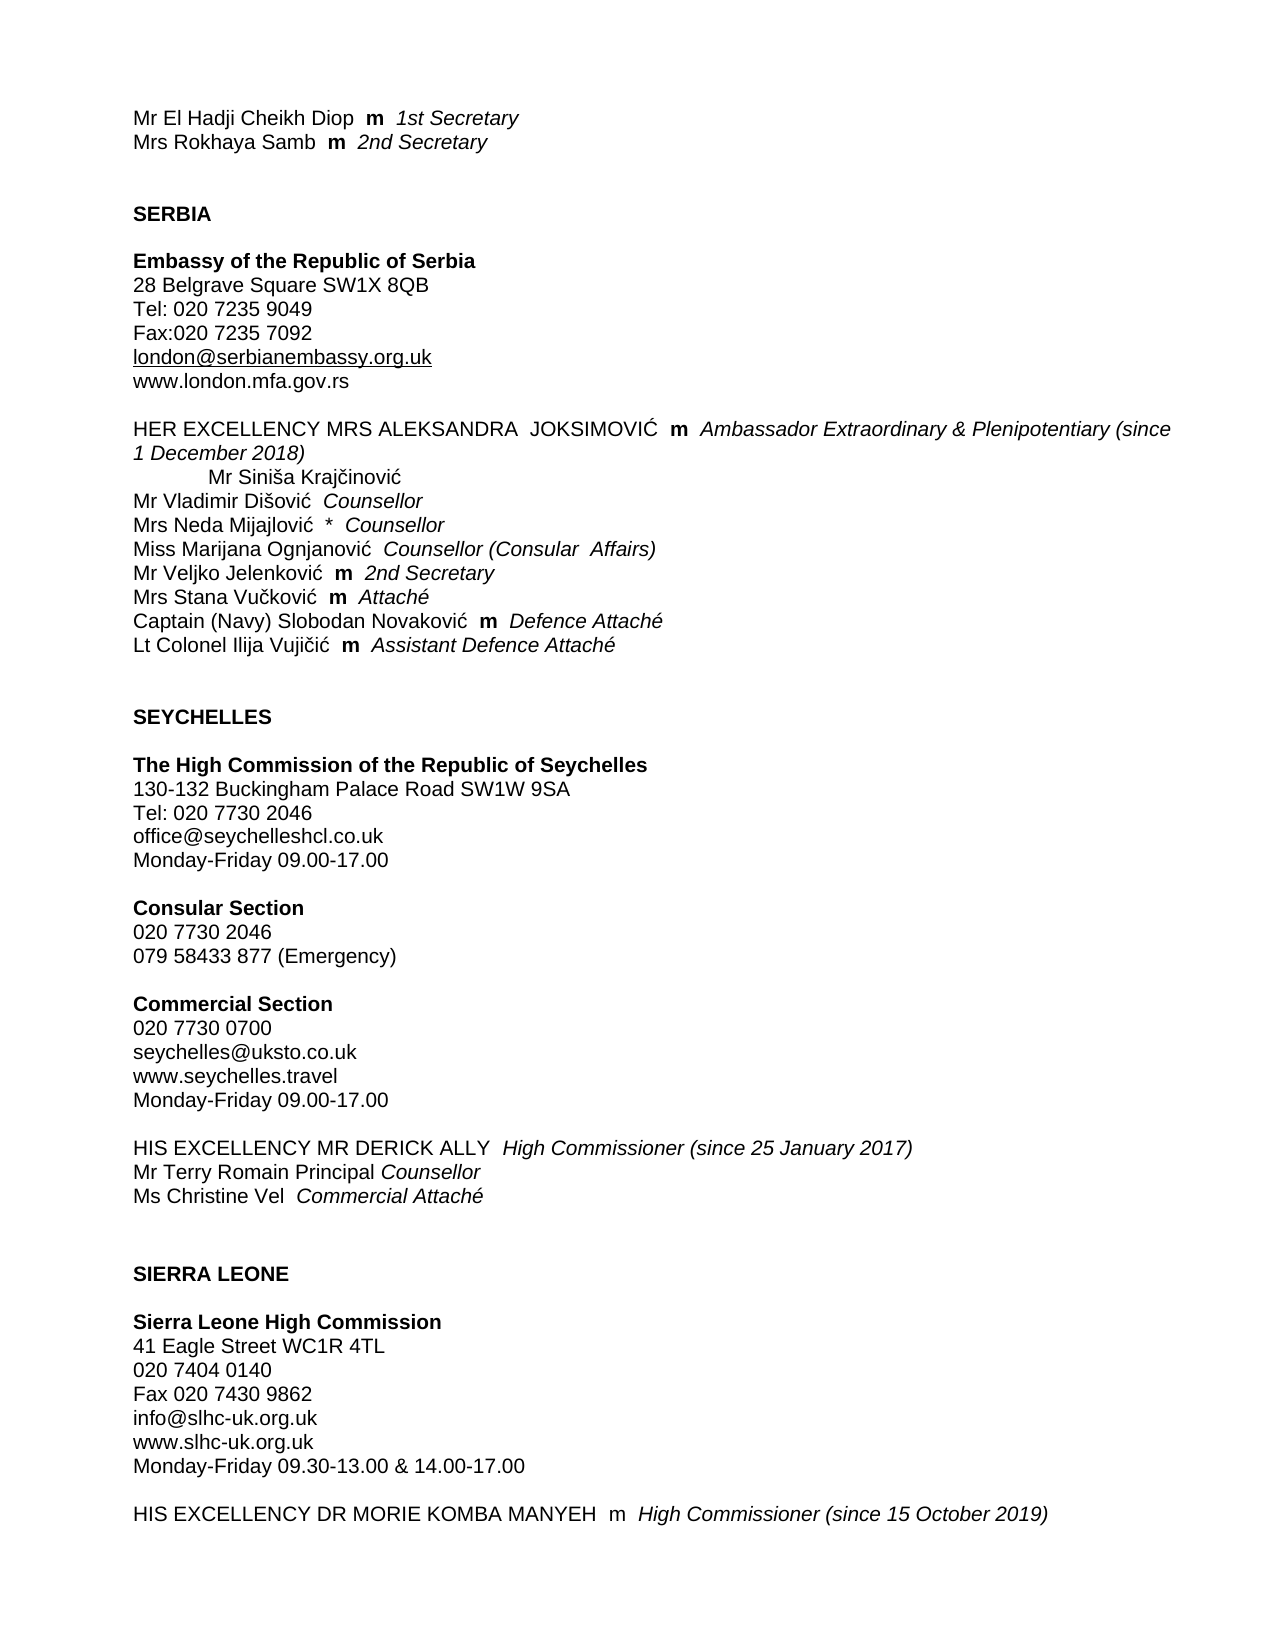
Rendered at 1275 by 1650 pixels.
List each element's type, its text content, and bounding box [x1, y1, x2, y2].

text 28 Belgrave Square SW1X 8QB [133, 273, 1181, 297]
text 020 7730 0700 [133, 1016, 1181, 1040]
text www.seychelles.travel [133, 1064, 1181, 1088]
text Consular Section [133, 896, 1181, 920]
text www.london.mfa.gov.rs [133, 369, 1181, 393]
text 079 58433 877 (Emergency) [133, 944, 1181, 968]
text SIERRA LEONE [133, 1262, 1181, 1286]
text 020 7404 0140 [133, 1358, 1181, 1382]
text Sierra Leone High Commission [133, 1310, 1181, 1334]
text Monday-Friday 09.30-13.00 & 14.00-17.00 [133, 1454, 1181, 1478]
text Mr Veljko Jelenković m 2nd Secretary [133, 561, 1181, 585]
text www.slhc-uk.org.uk [133, 1430, 1181, 1454]
text Tel: 020 7235 9049 [133, 297, 1181, 321]
text 020 7730 2046 [133, 920, 1181, 944]
text SEYCHELLES [133, 704, 1181, 728]
text SERBIA [133, 201, 1181, 225]
text Commercial Section [133, 992, 1181, 1016]
text Captain (Navy) Slobodan Novaković m Defence Attaché [133, 609, 1181, 633]
text 41 Eagle Street WC1R 4TL [133, 1334, 1181, 1358]
text Miss Marijana Ognjanović Counsellor (Consular Affairs) [133, 537, 1181, 561]
text HIS EXCELLENCY MR DERICK ALLY High Commissioner (since 25 January 2017) [133, 1136, 1181, 1160]
text Lt Colonel Ilija Vujičić m Assistant Defence Attaché [133, 633, 1181, 657]
text Mrs Rokhaya Samb m 2nd Secretary [133, 129, 1181, 153]
text HER EXCELLENCY MRS ALEKSANDRA JOKSIMOVIĆ m Ambassador Extraordinary & Plenipotentiary (since 1 December 2018) [133, 417, 1181, 465]
text Mr Vladimir Dišović Counsellor [133, 489, 1181, 513]
text Mrs Neda Mijajlović * Counsellor [133, 513, 1181, 537]
text Embassy of the Republic of Serbia [133, 249, 1181, 273]
text Mr El Hadji Cheikh Diop m 1st Secretary [133, 106, 1181, 129]
text The High Commission of the Republic of Seychelles [133, 752, 1181, 776]
text london@serbianembassy.org.uk [133, 345, 1181, 369]
text seychelles@uksto.co.uk [133, 1040, 1181, 1064]
text Mr Siniša Krajčinović [133, 465, 1181, 489]
text HIS EXCELLENCY DR MORIE KOMBA MANYEH m High Commissioner (since 15 October 2019) [133, 1502, 1181, 1526]
text Monday-Friday 09.00-17.00 [133, 848, 1181, 872]
text Mr Terry Romain Principal Counsellor [133, 1160, 1181, 1184]
text Mrs Stana Vučković m Attaché [133, 585, 1181, 609]
text Fax 020 7430 9862 [133, 1382, 1181, 1406]
text Ms Christine Vel Commercial Attaché [133, 1184, 1181, 1208]
text Monday-Friday 09.00-17.00 [133, 1088, 1181, 1112]
text info@slhc-uk.org.uk [133, 1406, 1181, 1430]
text Tel: 020 7730 2046 [133, 800, 1181, 824]
text office@seychelleshcl.co.uk [133, 824, 1181, 848]
text 130-132 Buckingham Palace Road SW1W 9SA [133, 776, 1181, 800]
text Fax:020 7235 7092 [133, 321, 1181, 345]
